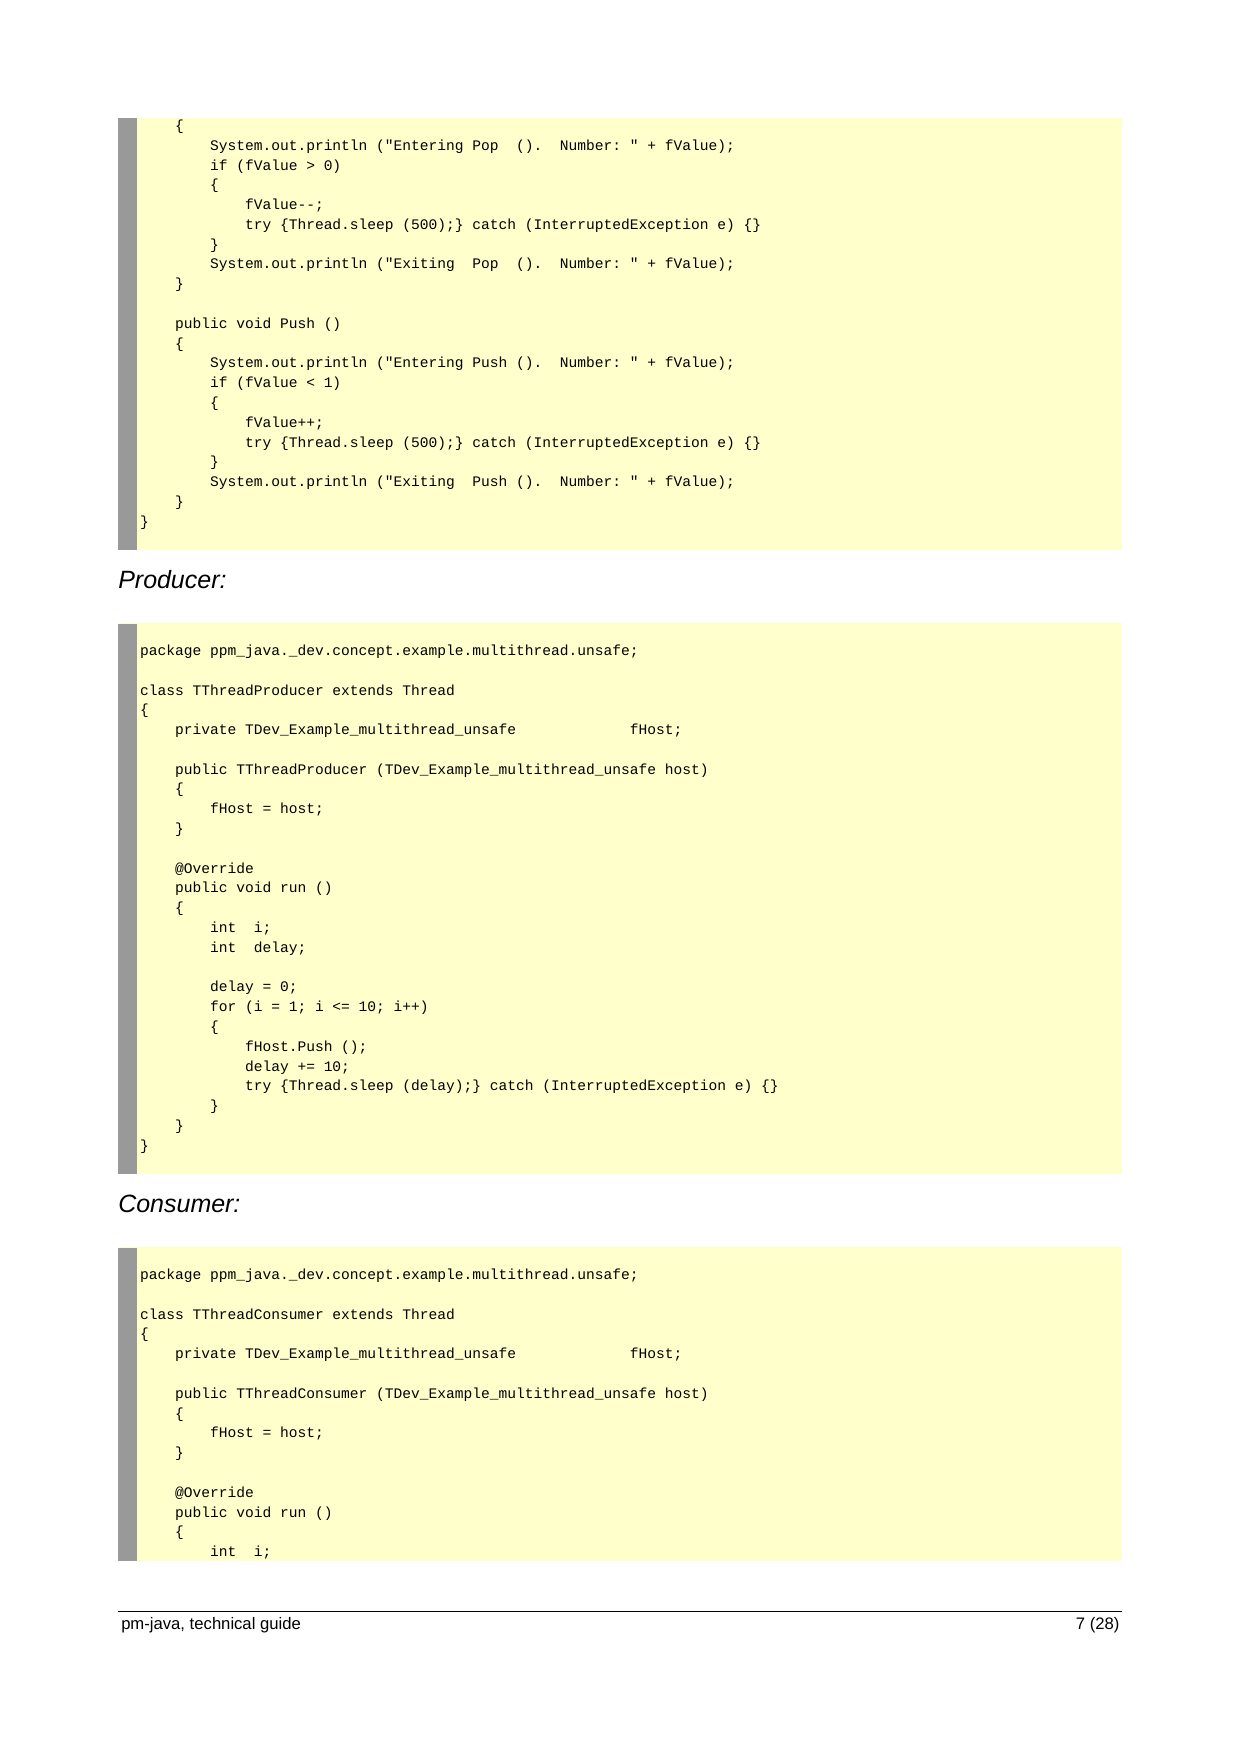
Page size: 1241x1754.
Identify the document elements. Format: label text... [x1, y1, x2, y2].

list { [137, 118, 1122, 135]
list delay += 10; [137, 1059, 1122, 1075]
list { [137, 901, 1122, 917]
list if (fValue > 0) [137, 158, 1122, 174]
text Consumer: [118, 1190, 1122, 1218]
list class TThreadConsumer extends Thread [137, 1307, 1122, 1323]
list fValue++; [137, 415, 1122, 432]
list { [137, 1019, 1122, 1036]
list delay = 0; [137, 980, 1122, 996]
list try {Thread.sleep (delay);} catch (InterruptedException e) {} [137, 1079, 1122, 1095]
list try {Thread.sleep (500);} catch (InterruptedException e) {} [137, 435, 1122, 451]
list @Override [137, 1485, 1122, 1502]
list fValue--; [137, 197, 1122, 214]
list System.out.println ("Entering Push (). Number: " + fValue); [137, 356, 1122, 372]
list } [137, 276, 1122, 293]
list package ppm_java._dev.concept.example.multithread.unsafe; [137, 1267, 1122, 1284]
list { [137, 395, 1122, 412]
list } [137, 1118, 1122, 1135]
list } [137, 514, 1122, 531]
list public TThreadProducer (TDev_Example_multithread_unsafe host) [137, 762, 1122, 778]
list } [137, 1098, 1122, 1115]
list { [137, 336, 1122, 352]
list fHost = host; [137, 1426, 1122, 1442]
list public void Push () [137, 316, 1122, 333]
list } [137, 454, 1122, 471]
list public void run () [137, 1505, 1122, 1521]
list public void run () [137, 881, 1122, 897]
list { [137, 177, 1122, 194]
list fHost.Push (); [137, 1039, 1122, 1056]
list for (i = 1; i <= 10; i++) [137, 999, 1122, 1016]
list { [137, 1524, 1122, 1541]
list public TThreadConsumer (TDev_Example_multithread_unsafe host) [137, 1386, 1122, 1403]
list int i; [137, 1544, 1122, 1561]
list System.out.println ("Exiting Pop (). Number: " + fValue); [137, 257, 1122, 273]
list { [137, 703, 1122, 719]
list { [137, 1327, 1122, 1343]
list } [137, 821, 1122, 838]
list class TThreadProducer extends Thread [137, 683, 1122, 699]
list } [137, 1138, 1122, 1154]
list int delay; [137, 940, 1122, 957]
list { [137, 782, 1122, 798]
list private TDev_Example_multithread_unsafe fHost; [137, 1346, 1122, 1363]
list int i; [137, 920, 1122, 937]
list @Override [137, 861, 1122, 877]
list if (fValue < 1) [137, 375, 1122, 392]
list private TDev_Example_multithread_unsafe fHost; [137, 722, 1122, 739]
list try {Thread.sleep (500);} catch (InterruptedException e) {} [137, 217, 1122, 234]
list } [137, 1445, 1122, 1462]
list } [137, 237, 1122, 253]
list fHost = host; [137, 802, 1122, 818]
text Producer: [118, 566, 1122, 594]
list } [137, 494, 1122, 511]
list System.out.println ("Exiting Push (). Number: " + fValue); [137, 474, 1122, 491]
list { [137, 1406, 1122, 1422]
list package ppm_java._dev.concept.example.multithread.unsafe; [137, 643, 1122, 660]
list System.out.println ("Entering Pop (). Number: " + fValue); [137, 138, 1122, 154]
